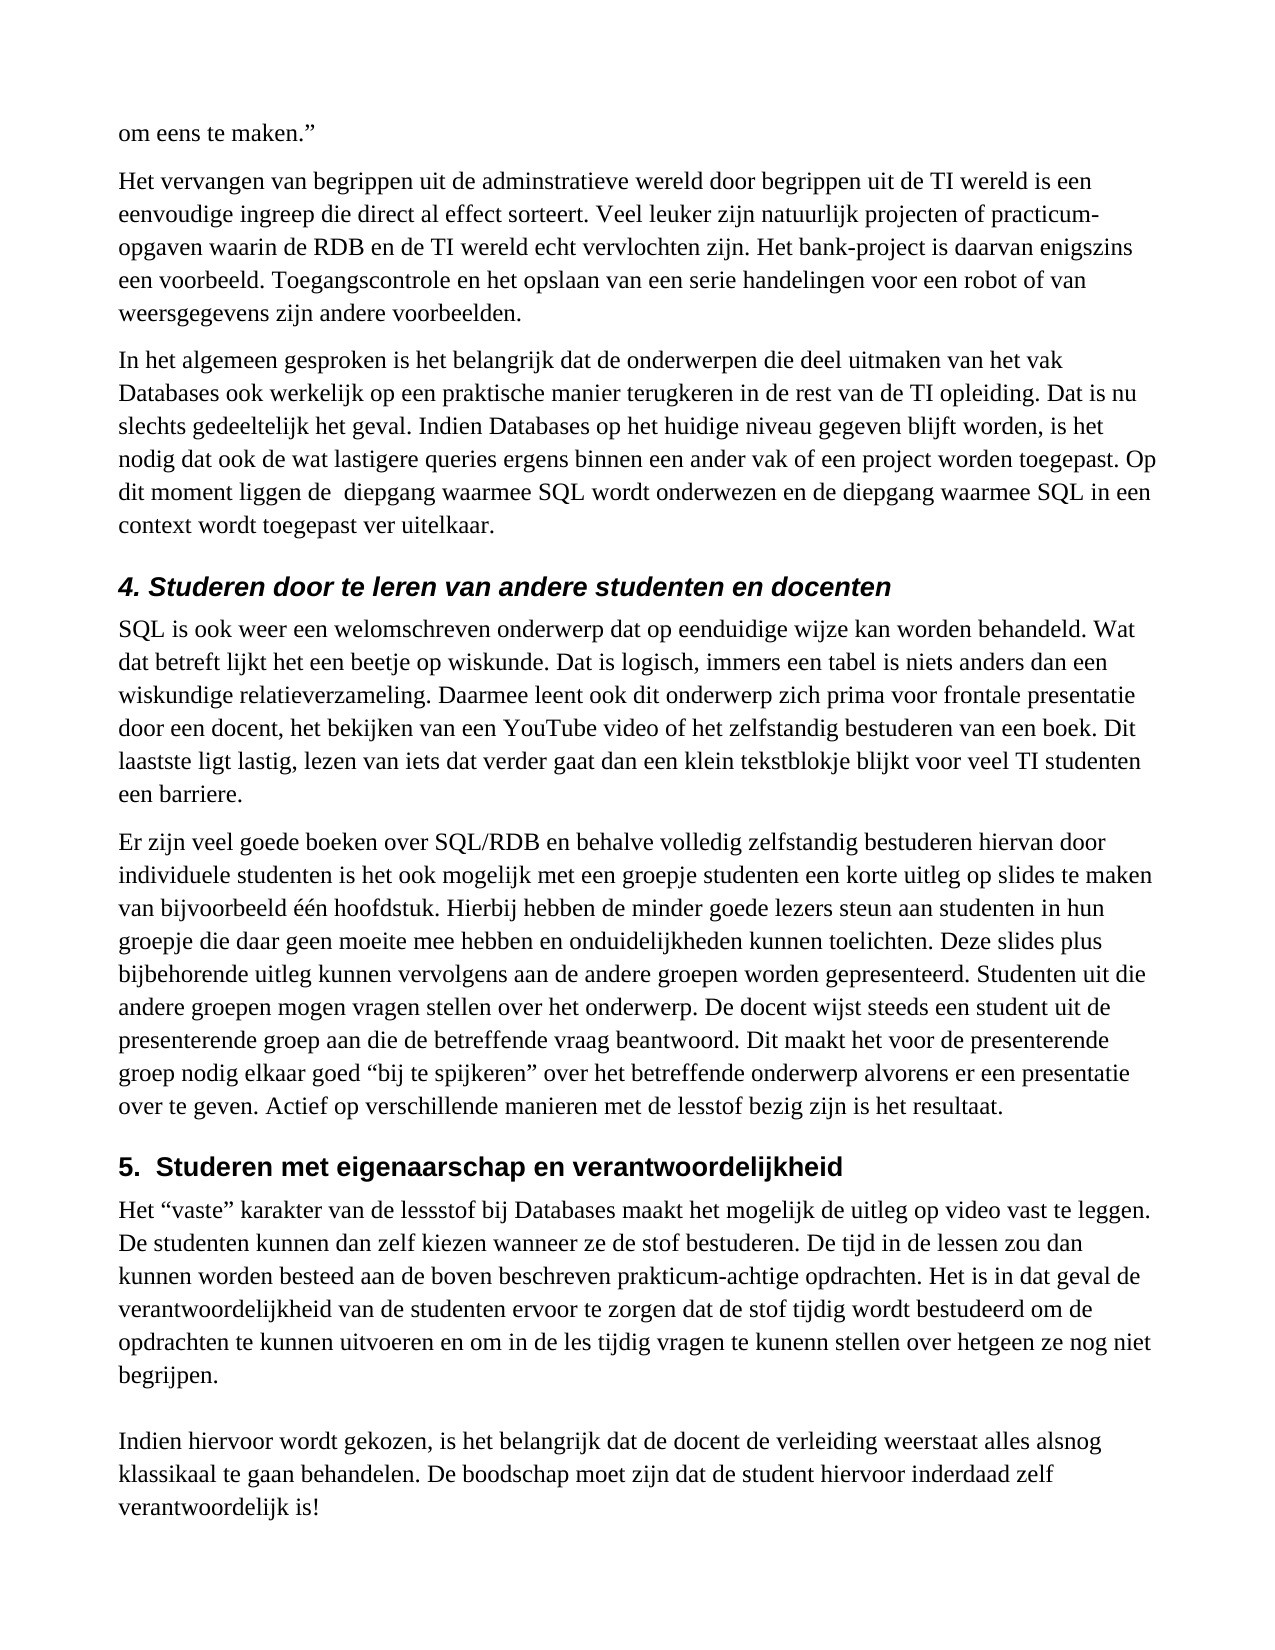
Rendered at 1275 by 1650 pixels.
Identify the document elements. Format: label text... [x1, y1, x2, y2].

text SQL is ook weer een welomschreven onderwerp dat op eenduidige wijze kan worden behandeld. Wat dat betreft lijkt het een beetje op wiskunde. Dat is logisch, immers een tabel is niets anders dan een wiskundige relatieverzameling. Daarmee leent ook dit onderwerp zich prima voor frontale presentatie door een docent, het bekijken van een YouTube video of het zelfstandig bestuderen van een boek. Dit laastste ligt lastig, lezen van iets dat verder gaat dan een klein tekstblokje blijkt voor veel TI studenten een barriere. [118, 614, 1157, 808]
subtitle 4. Studeren door te leren van andere studenten en docenten [118, 571, 1157, 602]
text In het algemeen gesproken is het belangrijk dat de onderwerpen die deel uitmaken van het vak Databases ook werkelijk op een praktische manier terugkeren in de rest van de TI opleiding. Dat is nu slechts gedeeltelijk het geval. Indien Databases op het huidige niveau gegeven blijft worden, is het nodig dat ook de wat lastigere queries ergens binnen een ander vak of een project worden toegepast. Op dit moment liggen de diepgang waarmee SQL wordt onderwezen en de diepgang waarmee SQL in een context wordt toegepast ver uitelkaar. [118, 345, 1157, 539]
text om eens te maken.” [118, 118, 1157, 147]
text Er zijn veel goede boeken over SQL/RDB en behalve volledig zelfstandig bestuderen hiervan door individuele studenten is het ook mogelijk met een groepje studenten een korte uitleg op slides te maken van bijvoorbeeld één hoofdstuk. Hierbij hebben de minder goede lezers steun aan studenten in hun groepje die daar geen moeite mee hebben en onduidelijkheden kunnen toelichten. Deze slides plus bijbehorende uitleg kunnen vervolgens aan de andere groepen worden gepresenteerd. Studenten uit die andere groepen mogen vragen stellen over het onderwerp. De docent wijst steeds een student uit de presenterende groep aan die de betreffende vraag beantwoord. Dit maakt het voor de presenterende groep nodig elkaar goed “bij te spijkeren” over het betreffende onderwerp alvorens er een presentatie over te geven. Actief op verschillende manieren met de lesstof bezig zijn is het resultaat. [118, 827, 1157, 1120]
subtitle 5. Studeren met eigenaarschap en verantwoordelijkheid [118, 1151, 1157, 1183]
text Het vervangen van begrippen uit de adminstratieve wereld door begrippen uit de TI wereld is een eenvoudige ingreep die direct al effect sorteert. Veel leuker zijn natuurlijk projecten of practicum-opgaven waarin de RDB en de TI wereld echt vervlochten zijn. Het bank-project is daarvan enigszins een voorbeeld. Toegangscontrole en het opslaan van een serie handelingen voor een robot of van weersgegevens zijn andere voorbeelden. [118, 166, 1157, 327]
text Het “vaste” karakter van de lessstof bij Databases maakt het mogelijk de uitleg op video vast te leggen. De studenten kunnen dan zelf kiezen wanneer ze de stof bestuderen. De tijd in de lessen zou dan kunnen worden besteed aan de boven beschreven prakticum-achtige opdrachten. Het is in dat geval de verantwoordelijkheid van de studenten ervoor te zorgen dat de stof tijdig wordt bestudeerd om de opdrachten te kunnen uitvoeren en om in de les tijdig vragen te kunenn stellen over hetgeen ze nog niet begrijpen. Indien hiervoor wordt gekozen, is het belangrijk dat de docent de verleiding weerstaat alles alsnog klassikaal te gaan behandelen. De boodschap moet zijn dat de student hiervoor inderdaad zelf verantwoordelijk is! [118, 1195, 1157, 1521]
